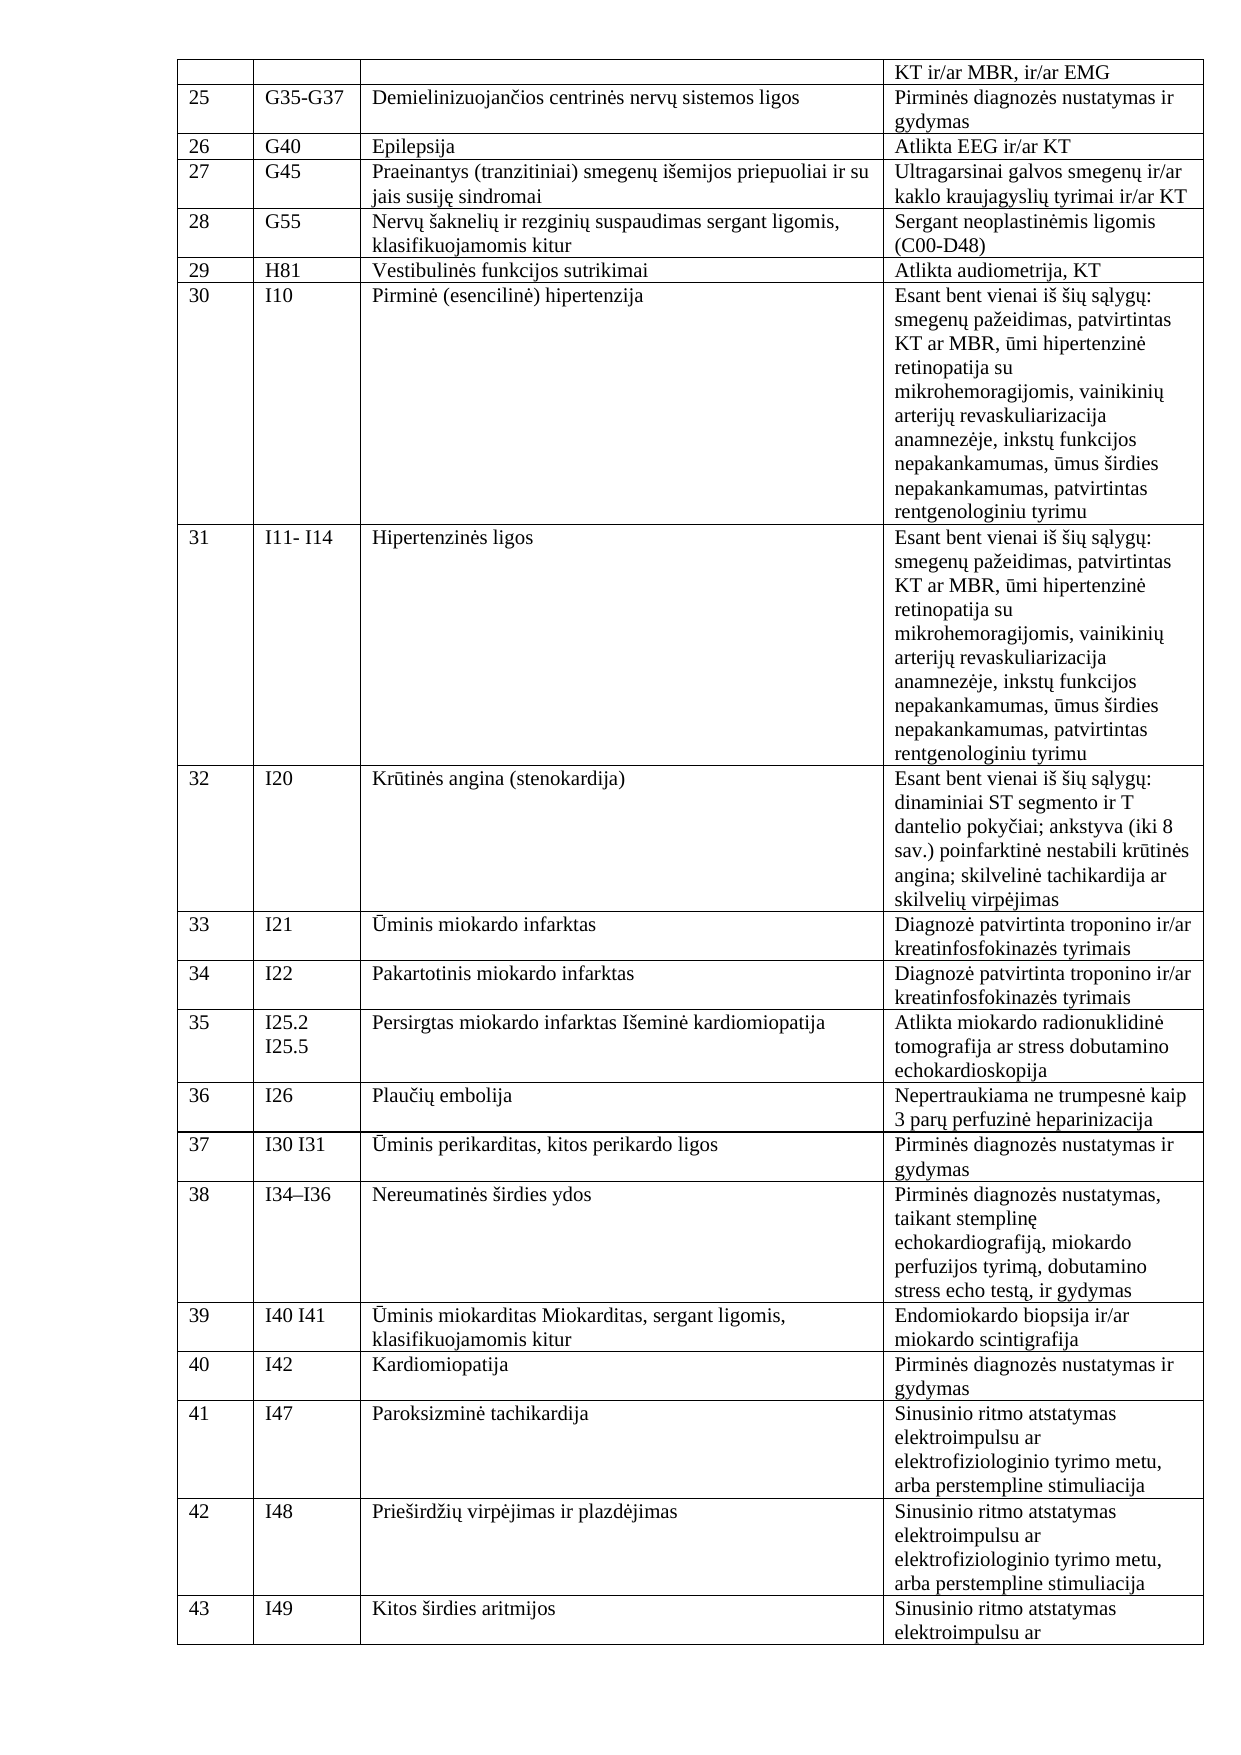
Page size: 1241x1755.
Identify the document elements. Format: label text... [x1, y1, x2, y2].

table_cell I34–I36 [254, 1182, 360, 1302]
table_cell G35-G37 [254, 85, 360, 133]
table_cell Hipertenzinės ligos [361, 525, 883, 765]
table_cell [254, 60, 360, 84]
table_cell I20 [254, 766, 360, 911]
table_cell Pakartotinis miokardo infarktas [361, 961, 883, 1009]
table_cell Pirminės diagnozės nustatymas ir gydymas [884, 1352, 1203, 1400]
table_cell I47 [254, 1401, 360, 1497]
table_cell 32 [178, 766, 253, 911]
table_cell Pirminės diagnozės nustatymas, taikant stemplinę echokardiografiją, miokardo perfuzijos tyrimą, dobutamino stress echo testą, ir gydymas [884, 1182, 1203, 1302]
table_cell Ūminis miokarditas Miokarditas, sergant ligomis, klasifikuojamomis kitur [361, 1303, 883, 1351]
table_cell 39 [178, 1303, 253, 1351]
table_cell Epilepsija [361, 134, 883, 158]
table_cell [178, 60, 253, 84]
table_cell G40 [254, 134, 360, 158]
table_cell I26 [254, 1083, 360, 1131]
table_cell I40 I41 [254, 1303, 360, 1351]
table_cell 43 [178, 1596, 253, 1644]
table_cell Ūminis perikarditas, kitos perikardo ligos [361, 1133, 883, 1181]
table_cell Ultragarsinai galvos smegenų ir/ar kaklo kraujagyslių tyrimai ir/ar KT [884, 160, 1203, 208]
table_cell Diagnozė patvirtinta troponino ir/ar kreatinfosfokinazės tyrimais [884, 961, 1203, 1009]
table_cell Sinusinio ritmo atstatymas elektroimpulsu ar elektrofiziologinio tyrimo metu, arba perstempline stimuliacija [884, 1401, 1203, 1497]
table_cell I30 I31 [254, 1133, 360, 1181]
table_cell Prieširdžių virpėjimas ir plazdėjimas [361, 1499, 883, 1595]
table_cell G55 [254, 209, 360, 257]
table_cell 41 [178, 1401, 253, 1497]
table_cell KT ir/ar MBR, ir/ar EMG [884, 60, 1203, 84]
table_cell I22 [254, 961, 360, 1009]
table_cell Plaučių embolija [361, 1083, 883, 1131]
table_cell Atlikta miokardo radionuklidinė tomografija ar stress dobutamino echokardioskopija [884, 1010, 1203, 1082]
table_cell Nereumatinės širdies ydos [361, 1182, 883, 1302]
table_cell Sinusinio ritmo atstatymas elektroimpulsu ar elektrofiziologinio tyrimo metu, arba perstempline stimuliacija [884, 1499, 1203, 1595]
table_cell Paroksizminė tachikardija [361, 1401, 883, 1497]
table_cell Pirminė (esencilinė) hipertenzija [361, 283, 883, 523]
table_cell Praeinantys (tranzitiniai) smegenų išemijos priepuoliai ir su jais susiję sindromai [361, 160, 883, 208]
table_cell Esant bent vienai iš šių sąlygų: smegenų pažeidimas, patvirtintas KT ar MBR, ūmi hipertenzinė retinopatija su mikrohemoragijomis, vainikinių arterijų revaskuliarizacija anamnezėje, inkstų funkcijos nepakankamumas, ūmus širdies nepakankamumas, patvirtintas rentgenologiniu tyrimu [884, 283, 1203, 523]
table_cell I42 [254, 1352, 360, 1400]
table_cell Sergant neoplastinėmis ligomis (C00-D48) [884, 209, 1203, 257]
table_cell Sinusinio ritmo atstatymas elektroimpulsu ar [884, 1596, 1203, 1644]
table_cell Atlikta audiometrija, KT [884, 258, 1203, 282]
table_cell Demielinizuojančios centrinės nervų sistemos ligos [361, 85, 883, 133]
table_cell Kardiomiopatija [361, 1352, 883, 1400]
table_cell I11- I14 [254, 525, 360, 765]
table_cell 26 [178, 134, 253, 158]
table_cell Vestibulinės funkcijos sutrikimai [361, 258, 883, 282]
table_cell Nervų šaknelių ir rezginių suspaudimas sergant ligomis, klasifikuojamomis kitur [361, 209, 883, 257]
table_cell Nepertraukiama ne trumpesnė kaip 3 parų perfuzinė heparinizacija [884, 1083, 1203, 1131]
table_cell 37 [178, 1133, 253, 1181]
table_cell 36 [178, 1083, 253, 1131]
table_cell Esant bent vienai iš šių sąlygų: dinaminiai ST segmento ir T dantelio pokyčiai; ankstyva (iki 8 sav.) poinfarktinė nestabili krūtinės angina; skilvelinė tachikardija ar skilvelių virpėjimas [884, 766, 1203, 911]
table_cell 27 [178, 160, 253, 208]
table_cell Krūtinės angina (stenokardija) [361, 766, 883, 911]
table_cell Esant bent vienai iš šių sąlygų: smegenų pažeidimas, patvirtintas KT ar MBR, ūmi hipertenzinė retinopatija su mikrohemoragijomis, vainikinių arterijų revaskuliarizacija anamnezėje, inkstų funkcijos nepakankamumas, ūmus širdies nepakankamumas, patvirtintas rentgenologiniu tyrimu [884, 525, 1203, 765]
table_cell 28 [178, 209, 253, 257]
table_cell 29 [178, 258, 253, 282]
table_cell 40 [178, 1352, 253, 1400]
table_cell I48 [254, 1499, 360, 1595]
table_cell 31 [178, 525, 253, 765]
table_cell [361, 60, 883, 84]
table_cell Atlikta EEG ir/ar KT [884, 134, 1203, 158]
table_cell 38 [178, 1182, 253, 1302]
table_cell 33 [178, 912, 253, 960]
table_cell I49 [254, 1596, 360, 1644]
table_cell 34 [178, 961, 253, 1009]
table_cell 25 [178, 85, 253, 133]
table_cell Kitos širdies aritmijos [361, 1596, 883, 1644]
table_cell Endomiokardo biopsija ir/ar miokardo scintigrafija [884, 1303, 1203, 1351]
table_cell I10 [254, 283, 360, 523]
table_cell I25.2 I25.5 [254, 1010, 360, 1082]
table_cell Pirminės diagnozės nustatymas ir gydymas [884, 1133, 1203, 1181]
table_cell Persirgtas miokardo infarktas Išeminė kardiomiopatija [361, 1010, 883, 1082]
table_cell G45 [254, 160, 360, 208]
table_cell I21 [254, 912, 360, 960]
table_cell 30 [178, 283, 253, 523]
table_cell 35 [178, 1010, 253, 1082]
table_cell H81 [254, 258, 360, 282]
table_cell 42 [178, 1499, 253, 1595]
table_cell Diagnozė patvirtinta troponino ir/ar kreatinfosfokinazės tyrimais [884, 912, 1203, 960]
table_cell Ūminis miokardo infarktas [361, 912, 883, 960]
table_cell Pirminės diagnozės nustatymas ir gydymas [884, 85, 1203, 133]
